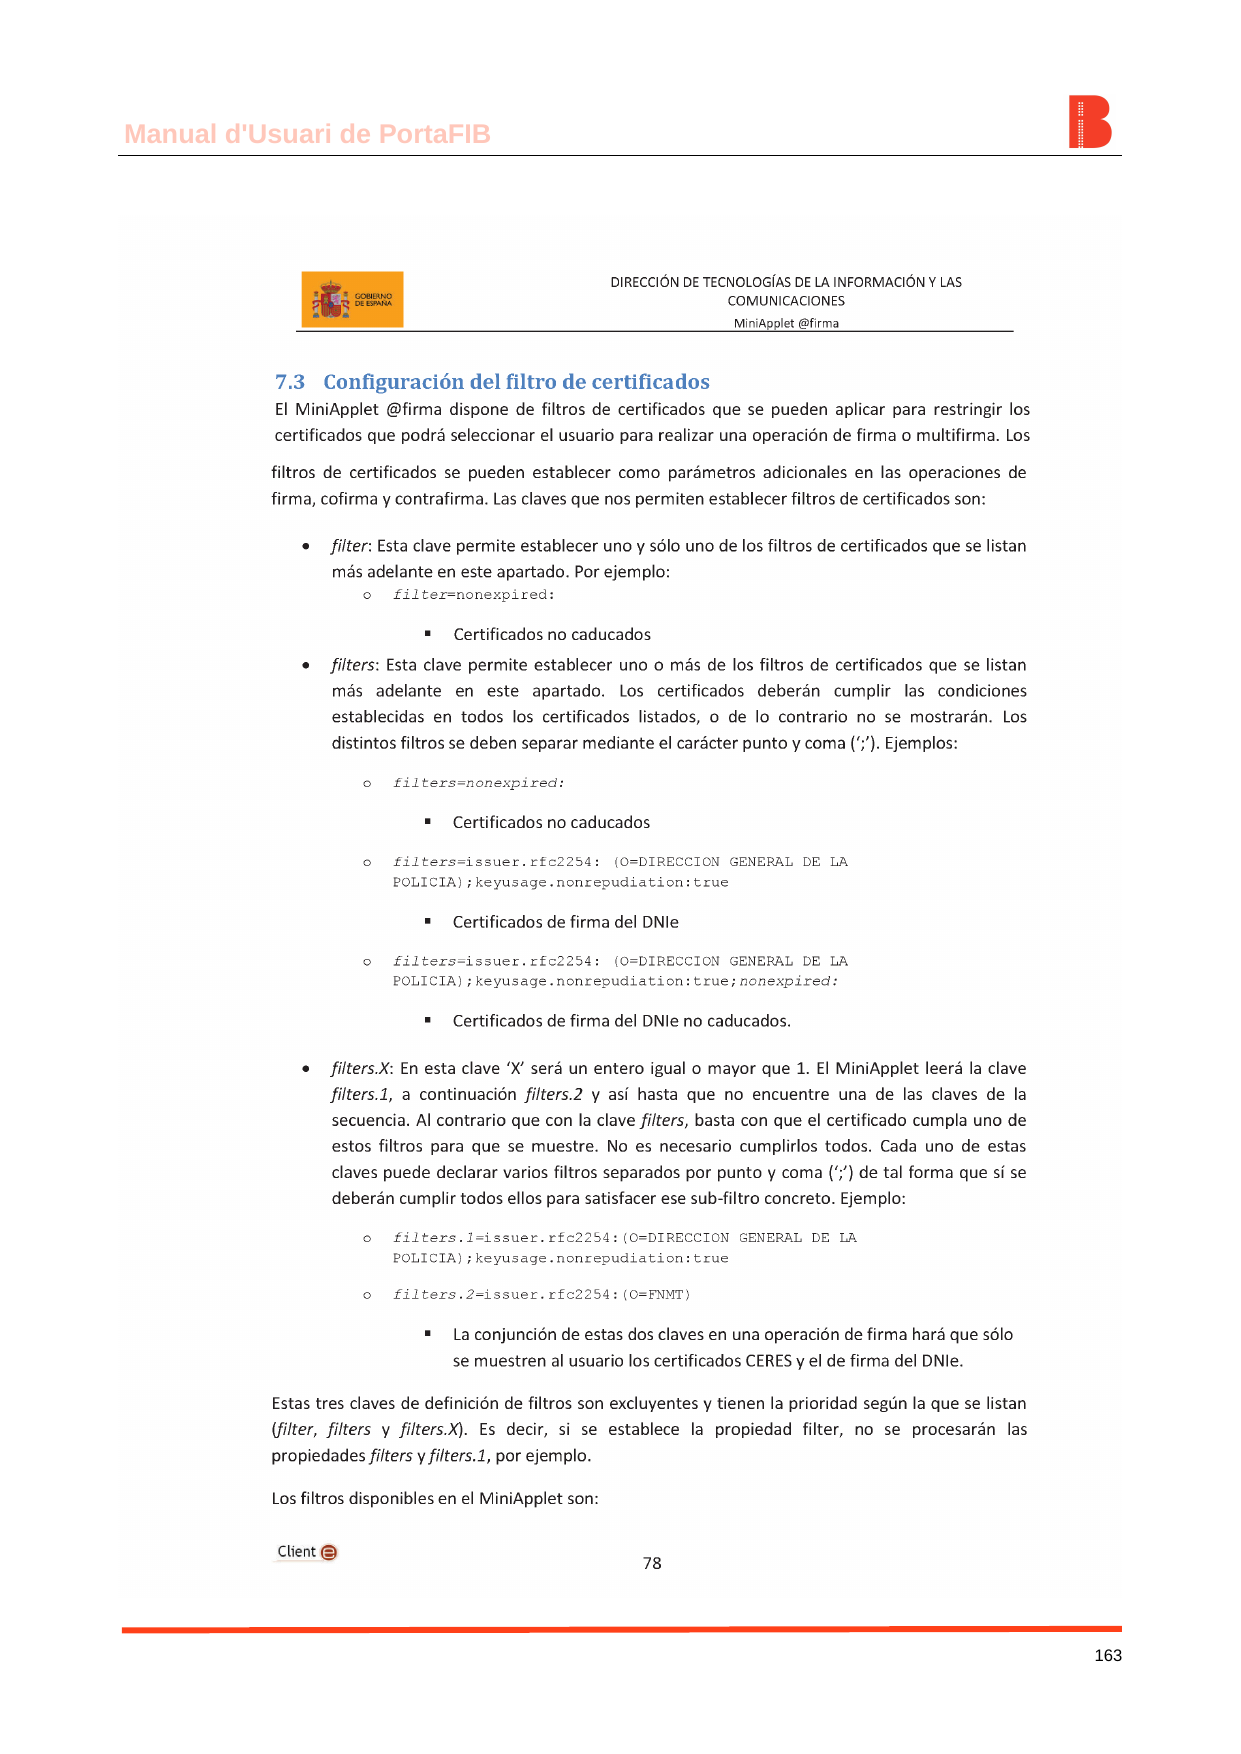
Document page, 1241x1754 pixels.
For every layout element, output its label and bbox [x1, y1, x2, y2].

picture [118, 215, 1123, 1598]
picture [1063, 94, 1117, 150]
